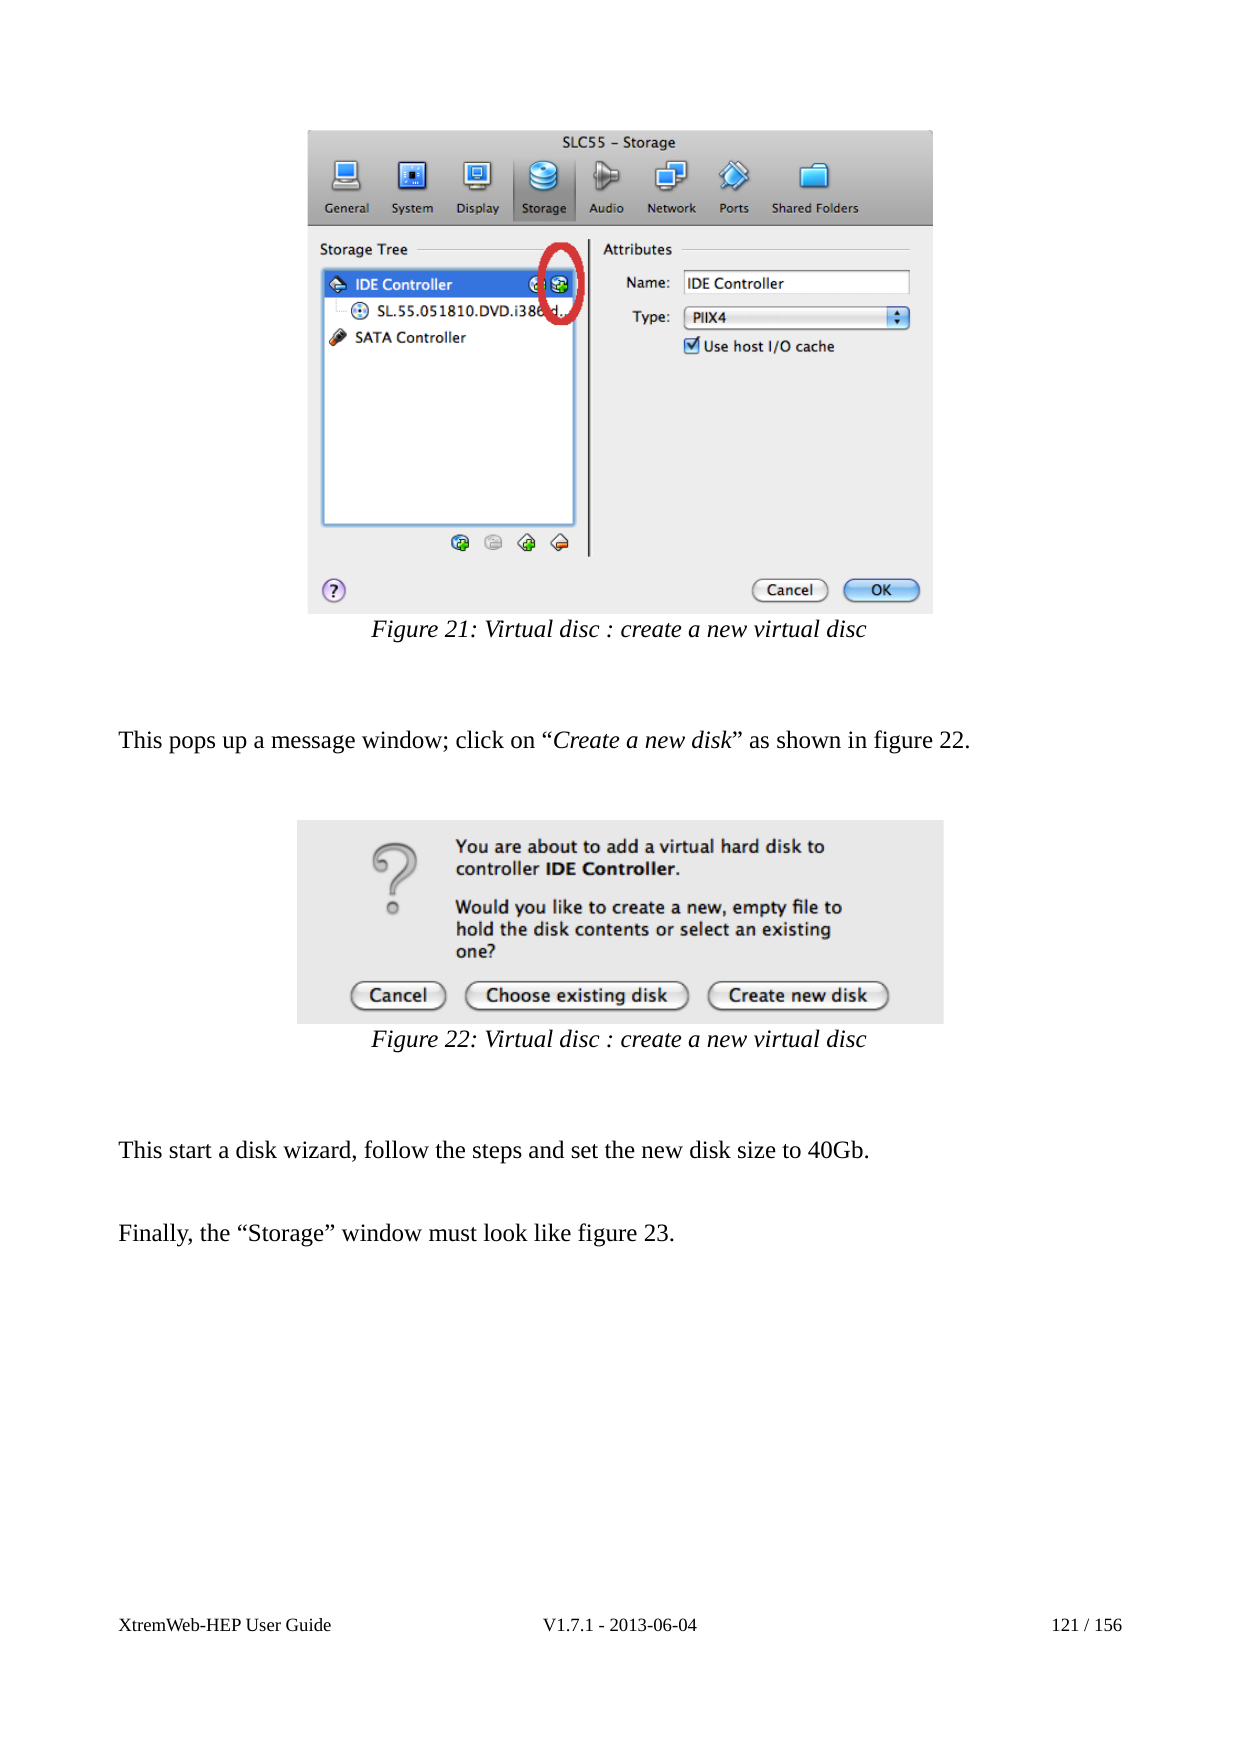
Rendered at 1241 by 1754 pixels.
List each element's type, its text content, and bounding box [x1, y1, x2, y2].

text Figure 21: Virtual disc : create a new virtual disc [307, 614, 933, 643]
text Figure 22: Virtual disc : create a new virtual disc [297, 1024, 943, 1053]
picture [307, 130, 933, 614]
text Finally, the “Storage” window must look like figure 23. [118, 1218, 1122, 1246]
text This start a disk wizard, follow the steps and set the new disk size to 40Gb. [118, 1135, 1122, 1164]
text This pops up a message window; click on “Create a new disk” as shown in figure 22. [118, 725, 1122, 754]
picture [297, 820, 944, 1024]
